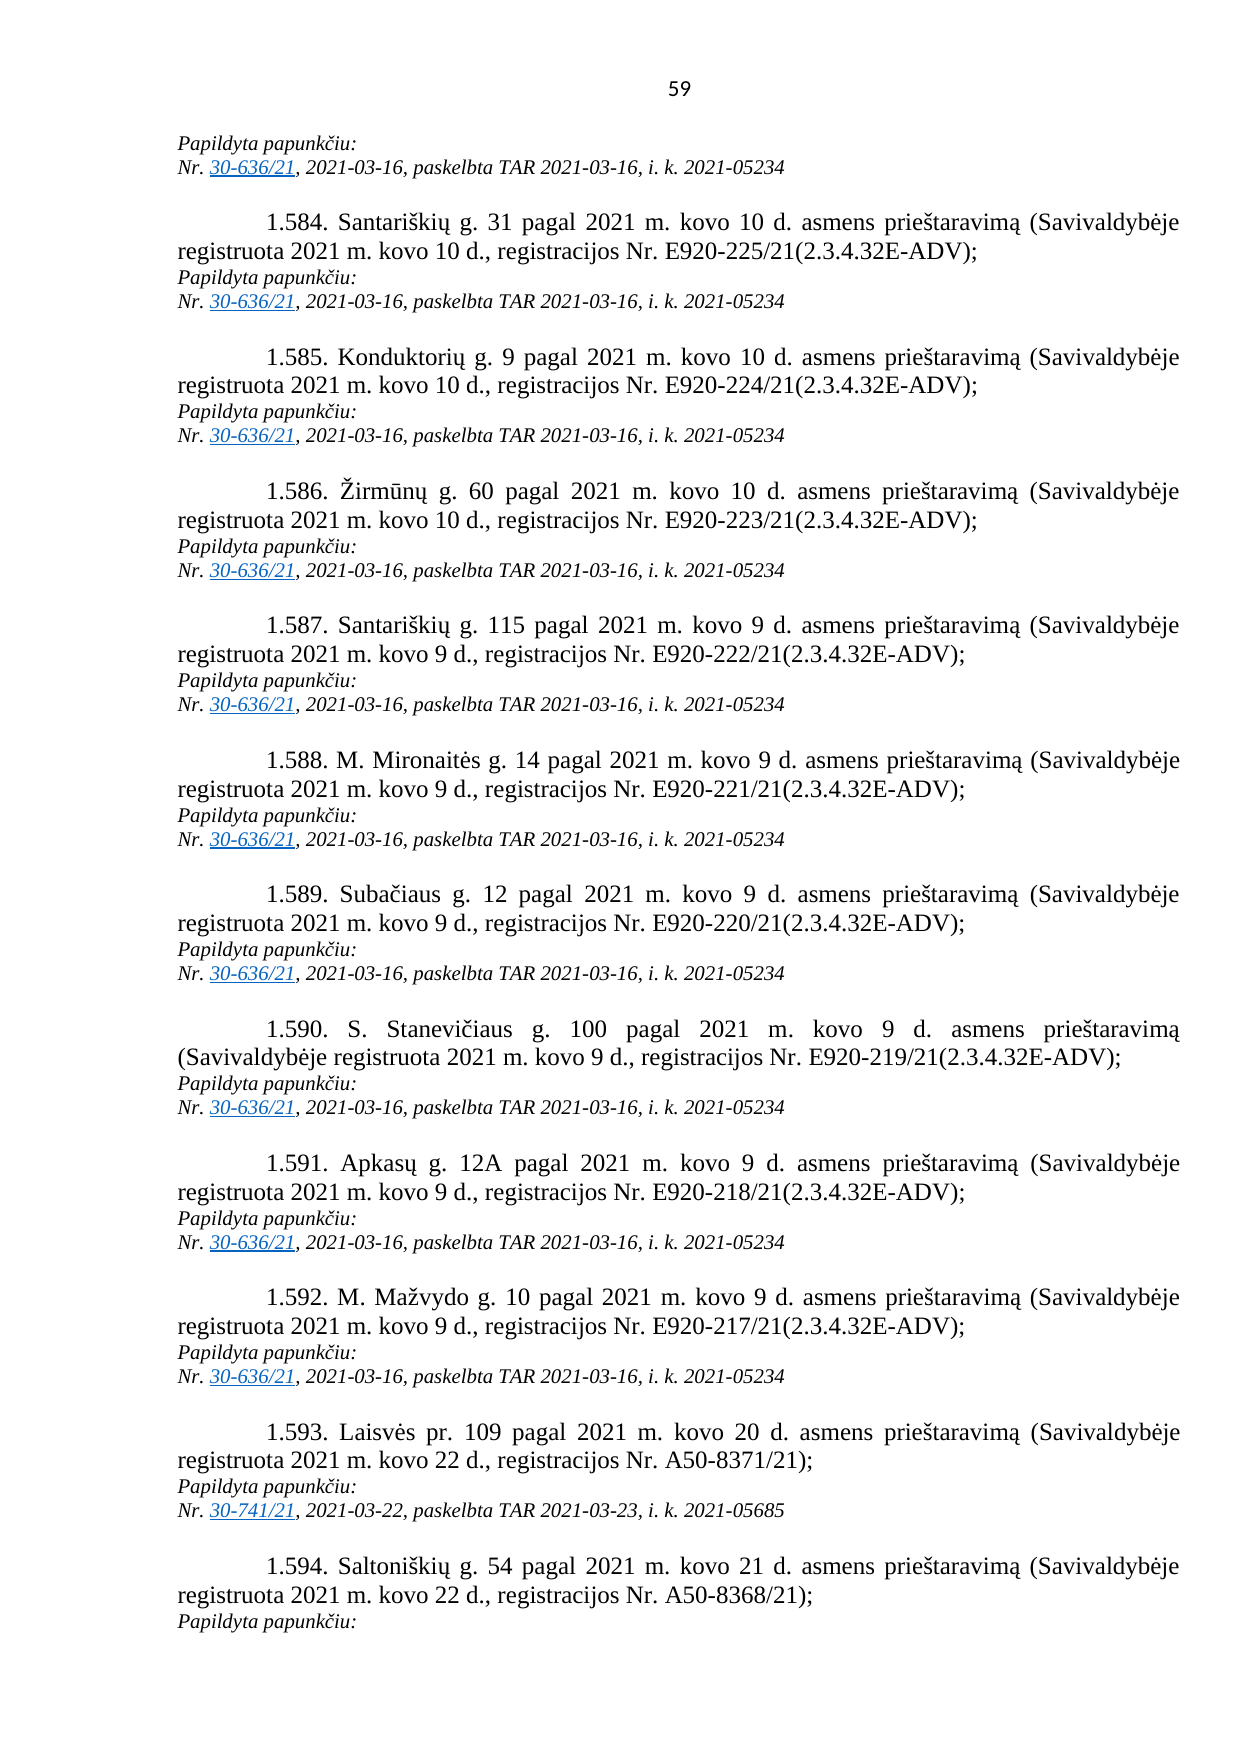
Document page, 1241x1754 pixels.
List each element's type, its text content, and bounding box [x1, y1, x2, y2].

text Papildyta papunkčiu: [177, 802, 1181, 827]
text 1.589. Subačiaus g. 12 pagal 2021 m. kovo 9 d. asmens prieštaravimą (Savivaldybėje registruota 2021 m. kovo 9 d., registracijos Nr. E920-220/21(2.3.4.32E-ADV); [177, 879, 1181, 937]
text Nr. 30-636/21, 2021-03-16, paskelbta TAR 2021-03-16, i. k. 2021-05234 [177, 558, 1181, 582]
text 1.588. M. Mironaitės g. 14 pagal 2021 m. kovo 9 d. asmens prieštaravimą (Savivaldybėje registruota 2021 m. kovo 9 d., registracijos Nr. E920-221/21(2.3.4.32E-ADV); [177, 745, 1181, 802]
text Nr. 30-636/21, 2021-03-16, paskelbta TAR 2021-03-16, i. k. 2021-05234 [177, 692, 1181, 716]
text Papildyta papunkčiu: [177, 1071, 1181, 1095]
text Nr. 30-636/21, 2021-03-16, paskelbta TAR 2021-03-16, i. k. 2021-05234 [177, 155, 1181, 179]
text Papildyta papunkčiu: [177, 1609, 1181, 1633]
text Nr. 30-636/21, 2021-03-16, paskelbta TAR 2021-03-16, i. k. 2021-05234 [177, 827, 1181, 851]
text 1.587. Santariškių g. 115 pagal 2021 m. kovo 9 d. asmens prieštaravimą (Savivaldybėje registruota 2021 m. kovo 9 d., registracijos Nr. E920-222/21(2.3.4.32E-ADV); [177, 611, 1181, 668]
text Papildyta papunkčiu: [177, 668, 1181, 692]
text Nr. 30-636/21, 2021-03-16, paskelbta TAR 2021-03-16, i. k. 2021-05234 [177, 1095, 1181, 1119]
text 1.592. M. Mažvydo g. 10 pagal 2021 m. kovo 9 d. asmens prieštaravimą (Savivaldybėje registruota 2021 m. kovo 9 d., registracijos Nr. E920-217/21(2.3.4.32E-ADV); [177, 1282, 1181, 1340]
text Nr. 30-636/21, 2021-03-16, paskelbta TAR 2021-03-16, i. k. 2021-05234 [177, 961, 1181, 985]
text Papildyta papunkčiu: [177, 937, 1181, 961]
text Papildyta papunkčiu: [177, 1206, 1181, 1230]
text 1.590. S. Stanevičiaus g. 100 pagal 2021 m. kovo 9 d. asmens prieštaravimą (Savivaldybėje registruota 2021 m. kovo 9 d., registracijos Nr. E920-219/21(2.3.4.32E-ADV); [177, 1014, 1181, 1071]
text Papildyta papunkčiu: [177, 399, 1181, 423]
text Nr. 30-636/21, 2021-03-16, paskelbta TAR 2021-03-16, i. k. 2021-05234 [177, 423, 1181, 447]
text 1.586. Žirmūnų g. 60 pagal 2021 m. kovo 10 d. asmens prieštaravimą (Savivaldybėje registruota 2021 m. kovo 10 d., registracijos Nr. E920-223/21(2.3.4.32E-ADV); [177, 476, 1181, 534]
text 1.594. Saltoniškių g. 54 pagal 2021 m. kovo 21 d. asmens prieštaravimą (Savivaldybėje registruota 2021 m. kovo 22 d., registracijos Nr. A50-8368/21); [177, 1551, 1181, 1609]
text Papildyta papunkčiu: [177, 534, 1181, 558]
text Nr. 30-636/21, 2021-03-16, paskelbta TAR 2021-03-16, i. k. 2021-05234 [177, 289, 1181, 313]
text Nr. 30-636/21, 2021-03-16, paskelbta TAR 2021-03-16, i. k. 2021-05234 [177, 1230, 1181, 1254]
text 1.584. Santariškių g. 31 pagal 2021 m. kovo 10 d. asmens prieštaravimą (Savivaldybėje registruota 2021 m. kovo 10 d., registracijos Nr. E920-225/21(2.3.4.32E-ADV); [177, 207, 1181, 265]
text Papildyta papunkčiu: [177, 1474, 1181, 1498]
text 1.591. Apkasų g. 12A pagal 2021 m. kovo 9 d. asmens prieštaravimą (Savivaldybėje registruota 2021 m. kovo 9 d., registracijos Nr. E920-218/21(2.3.4.32E-ADV); [177, 1148, 1181, 1206]
text Papildyta papunkčiu: [177, 131, 1181, 155]
text Papildyta papunkčiu: [177, 265, 1181, 289]
text Nr. 30-636/21, 2021-03-16, paskelbta TAR 2021-03-16, i. k. 2021-05234 [177, 1364, 1181, 1388]
text 1.593. Laisvės pr. 109 pagal 2021 m. kovo 20 d. asmens prieštaravimą (Savivaldybėje registruota 2021 m. kovo 22 d., registracijos Nr. A50-8371/21); [177, 1417, 1181, 1474]
text Nr. 30-741/21, 2021-03-22, paskelbta TAR 2021-03-23, i. k. 2021-05685 [177, 1498, 1181, 1522]
text 1.585. Konduktorių g. 9 pagal 2021 m. kovo 10 d. asmens prieštaravimą (Savivaldybėje registruota 2021 m. kovo 10 d., registracijos Nr. E920-224/21(2.3.4.32E-ADV); [177, 342, 1181, 399]
text Papildyta papunkčiu: [177, 1340, 1181, 1364]
